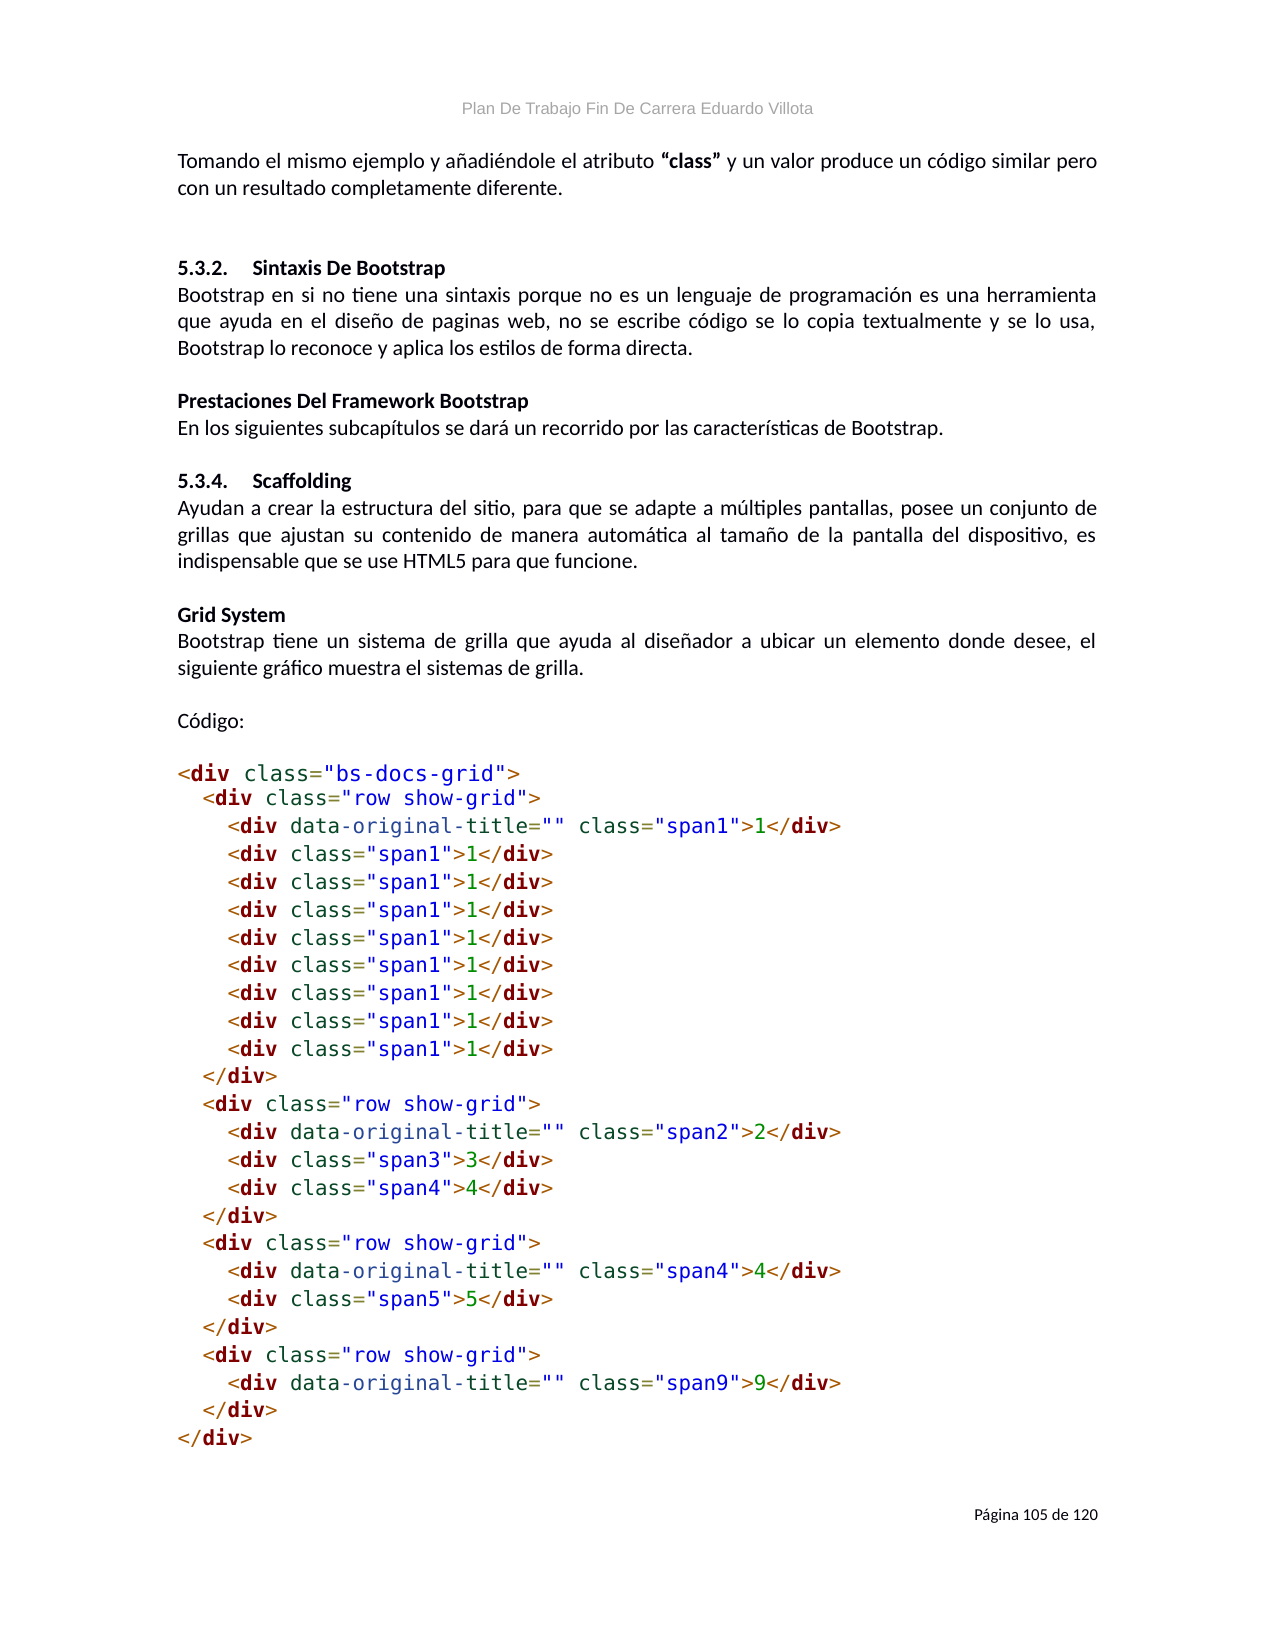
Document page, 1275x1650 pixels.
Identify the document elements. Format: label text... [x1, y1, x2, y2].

text <div class="span1">1</div> [177, 1037, 1098, 1061]
text </div> [177, 1398, 1098, 1423]
text <div class="row show-grid"> [177, 1231, 1098, 1256]
text <div data-original-title="" class="span2">2</div> [177, 1120, 1098, 1144]
text <div class="span1">1</div> [177, 953, 1098, 978]
text En los siguientes subcapítulos se dará un recorrido por las características de Bootstrap. [177, 414, 1098, 441]
text <div data-original-title="" class="span1">1</div> [177, 814, 1098, 838]
text <div class="span5">5</div> [177, 1287, 1098, 1311]
text <div class="span1">1</div> [177, 1009, 1098, 1033]
text <div class="span4">4</div> [177, 1176, 1098, 1200]
text <div data-original-title="" class="span9">9</div> [177, 1371, 1098, 1395]
text <div data-original-title="" class="span4">4</div> [177, 1259, 1098, 1283]
text Bootstrap en si no tiene una sintaxis porque no es un lenguaje de programación es una herramienta que ayuda en el diseño de paginas web, no se escribe código se lo copia textualmente y se lo usa, Bootstrap lo reconoce y aplica los estilos de forma directa. [177, 281, 1098, 361]
text Código: [177, 708, 1098, 734]
text <div class="row show-grid"> [177, 1343, 1098, 1367]
text </div> [177, 1426, 1098, 1450]
text <div class="row show-grid"> [177, 786, 1098, 811]
text <div class="span1">1</div> [177, 842, 1098, 866]
text Bootstrap tiene un sistema de grilla que ayuda al diseñador a ubicar un elemento donde desee, el siguiente gráfico muestra el sistemas de grilla. [177, 628, 1098, 681]
text </div> [177, 1204, 1098, 1228]
text 5.3.4. Scaffolding [177, 468, 1098, 494]
text 5.3.2. Sintaxis De Bootstrap [177, 254, 1098, 281]
text Prestaciones Del Framework Bootstrap [177, 388, 1098, 414]
text <div class="span3">3</div> [177, 1148, 1098, 1172]
text Ayudan a crear la estructura del sitio, para que se adapte a múltiples pantallas, posee un conjunto de grillas que ajustan su contenido de manera automática al tamaño de la pantalla del dispositivo, es indispensable que se use HTML5 para que funcione. [177, 494, 1098, 574]
text Tomando el mismo ejemplo y añadiéndole el atributo “class” y un valor produce un código similar pero con un resultado completamente diferente. [177, 148, 1098, 201]
text <div class="span1">1</div> [177, 898, 1098, 922]
text Grid System [177, 601, 1098, 628]
text </div> [177, 1064, 1098, 1089]
text <div class="span1">1</div> [177, 870, 1098, 894]
text <div class="bs-docs-grid"> [177, 761, 1098, 786]
text <div class="span1">1</div> [177, 981, 1098, 1005]
text </div> [177, 1315, 1098, 1339]
text <div class="span1">1</div> [177, 926, 1098, 950]
text <div class="row show-grid"> [177, 1092, 1098, 1117]
